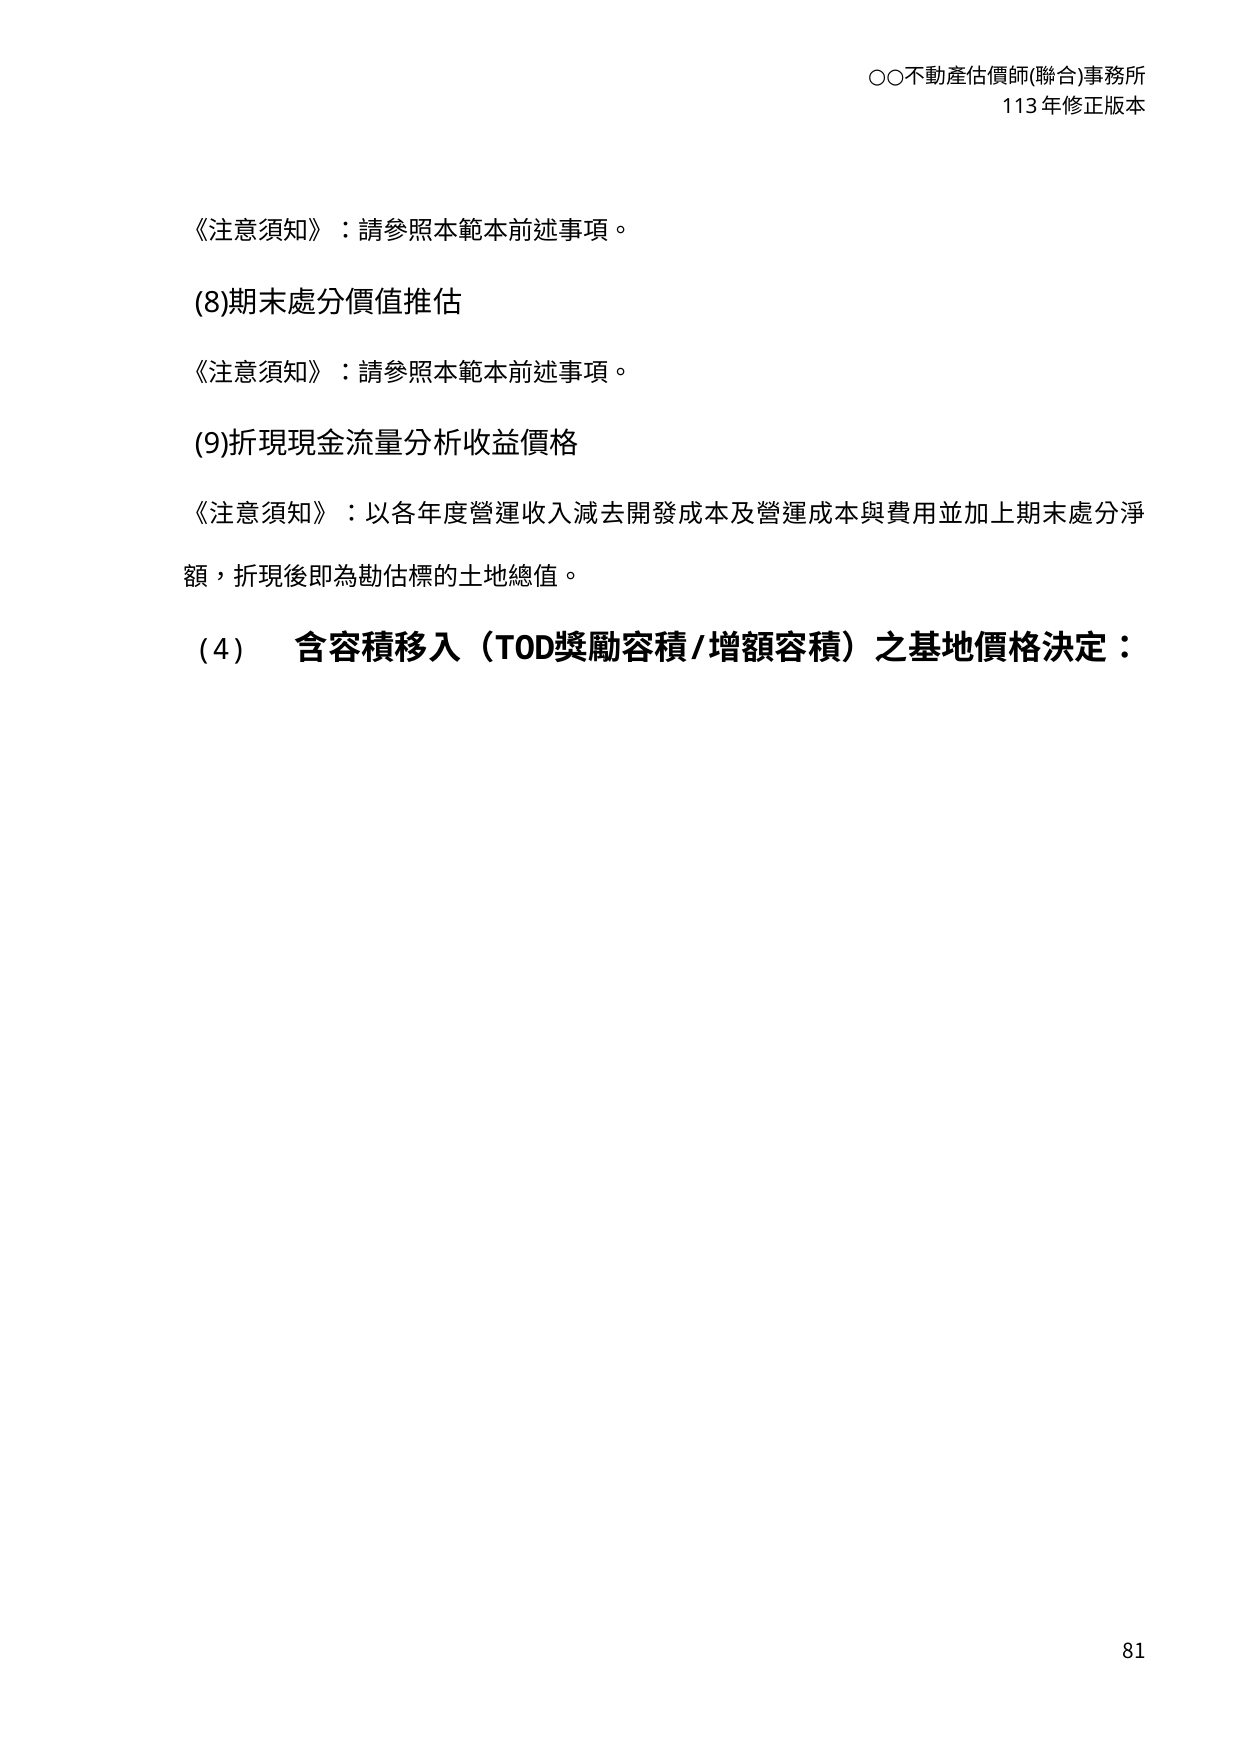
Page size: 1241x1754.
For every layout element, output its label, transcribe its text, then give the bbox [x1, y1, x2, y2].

text 《注意須知》：請參照本範本前述事項。 [183, 329, 1146, 391]
text 《注意須知》：以各年度營運收入減去開發成本及營運成本與費用並加上期末處分淨額，折現後即為勘估標的土地總值。 [183, 470, 1146, 595]
list 含容積移入（TOD獎勵容積/增額容積）之基地價格決定： [194, 604, 1146, 666]
text 《注意須知》：請參照本範本前述事項。 [183, 187, 1146, 249]
list 折現現金流量分析收益價格 [194, 399, 1146, 462]
list 期末處分價值推估 [194, 258, 1146, 320]
